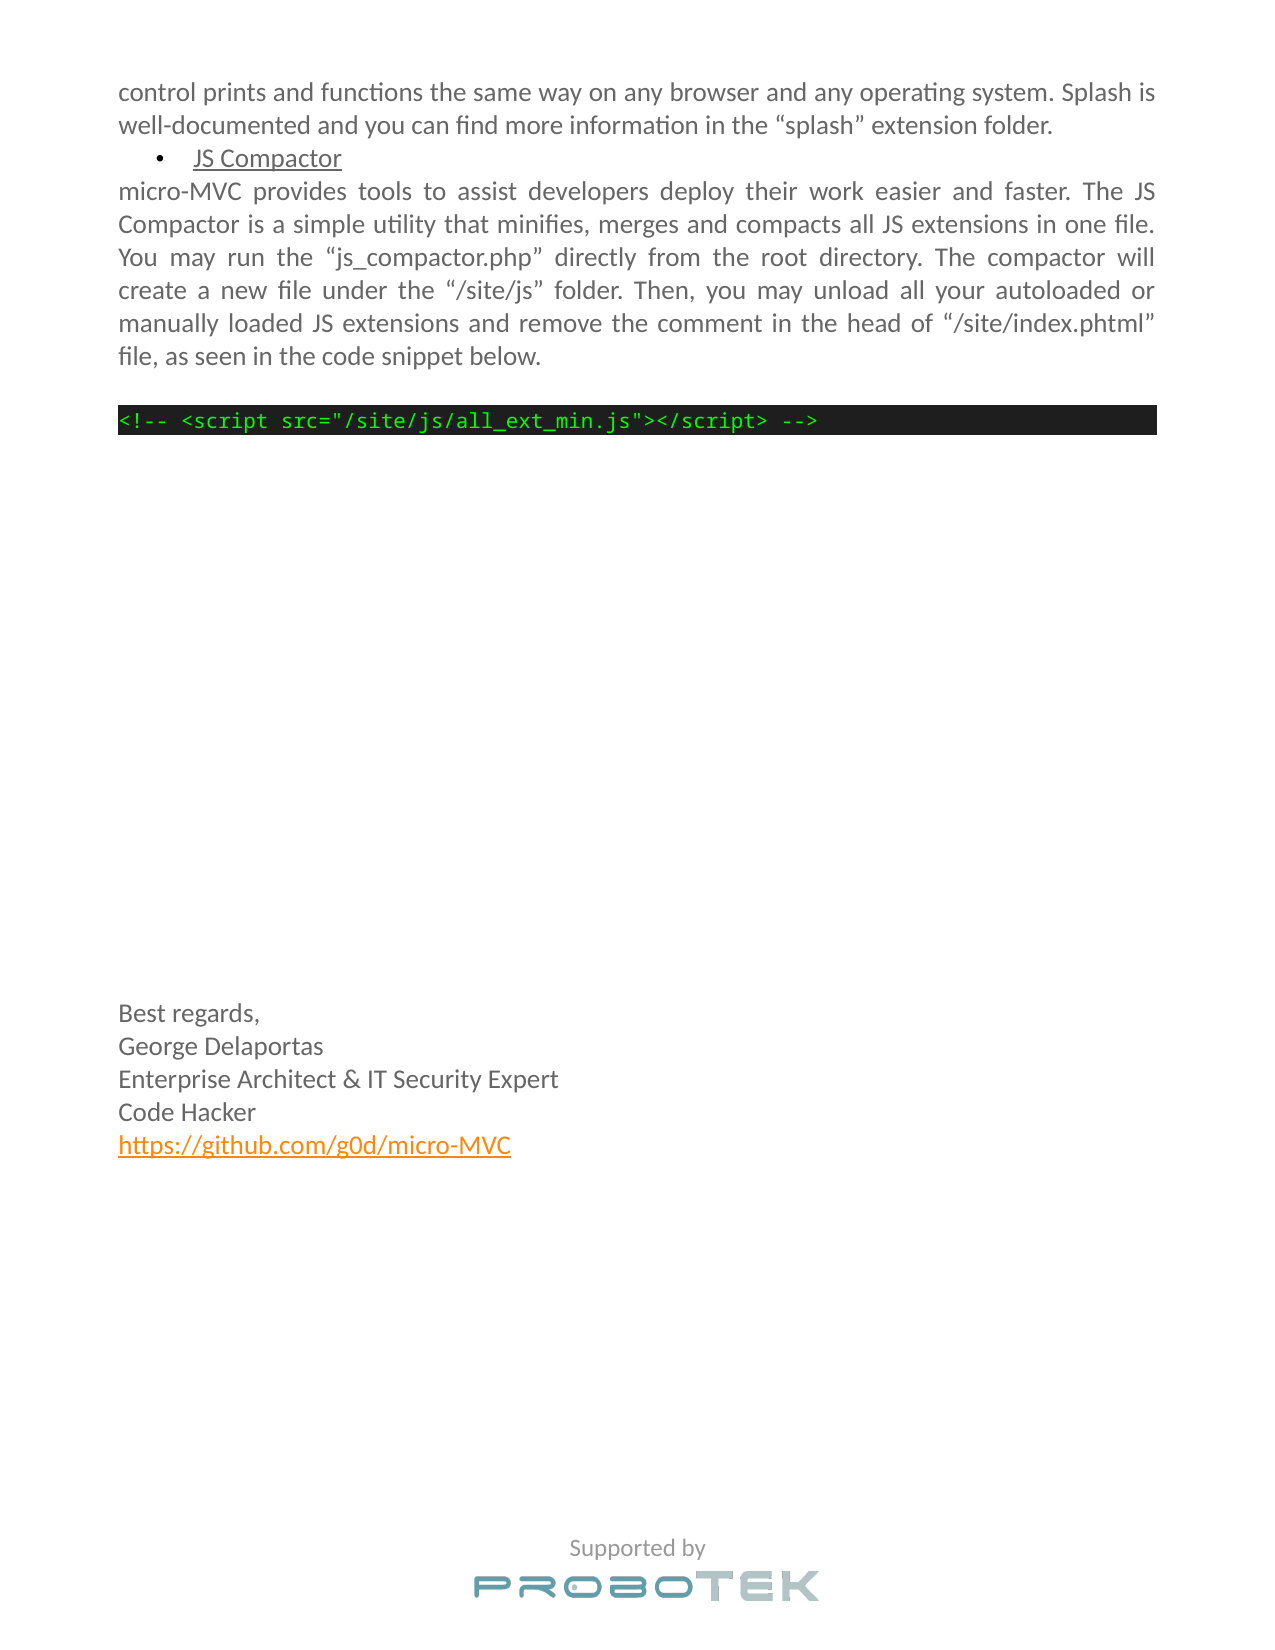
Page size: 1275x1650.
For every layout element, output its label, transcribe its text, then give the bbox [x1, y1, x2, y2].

list JS Compactor [156, 141, 1157, 174]
text Best regards, [118, 996, 1157, 1029]
text Code Hacker [118, 1095, 1157, 1128]
text https://github.com/g0d/micro-MVC [118, 1128, 1157, 1161]
text micro-MVC provides tools to assist developers deploy their work easier and faster. The JS Compactor is a simple utility that minifies, merges and compacts all JS extensions in one file. You may run the “js_compactor.php” directly from the root directory. The compactor will create a new file under the “/site/js” folder. Then, you may unload all your autoloaded or manually loaded JS extensions and remove the comment in the head of “/site/index.phtml” file, as seen in the code snippet below. [118, 174, 1157, 372]
text George Delaportas [118, 1029, 1157, 1062]
text Enterprise Architect & IT Security Expert [118, 1062, 1157, 1095]
text <!-- <script src="/site/js/all_ext_min.js"></script> --> [118, 405, 1157, 435]
text control prints and functions the same way on any browser and any operating system. Splash is well-documented and you can find more information in the “splash” extension folder. [118, 75, 1157, 141]
